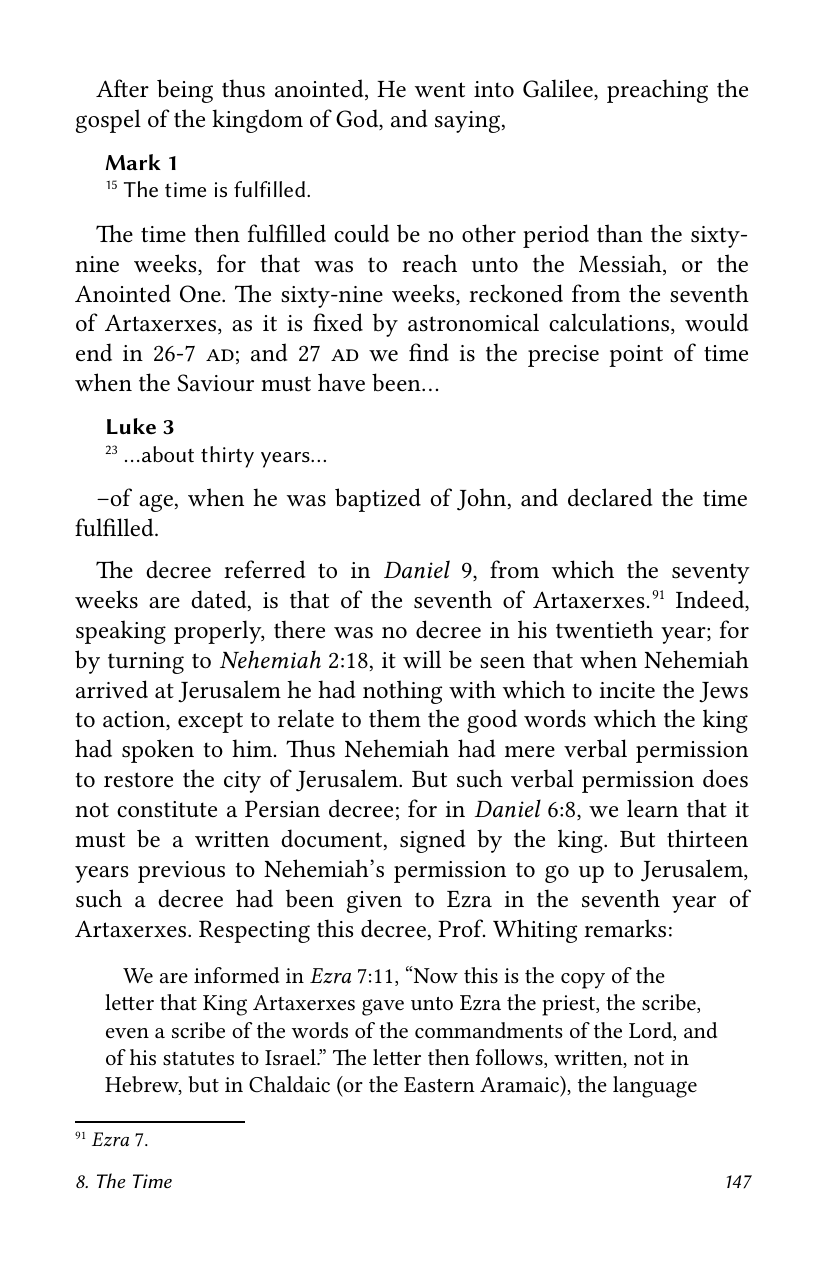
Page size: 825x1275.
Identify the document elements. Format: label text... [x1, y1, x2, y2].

text We are informed in Ezra 7:11, “Now this is the copy of the letter that King Artaxerxes gave unto Ezra the priest, the scribe, even a scribe of the words of the commandments of the Lord, and of his statutes to Israel.” The letter then follows, written, not in Hebrew, but in Chaldaic (or the Eastern Aramaic), the language [105, 963, 720, 1098]
text The decree referred to in Daniel 9, from which the seventy weeks are dated, is that of the seventh of Artaxerxes. Indeed, speaking properly, there was no decree in his twentieth year; for by turning to Nehemiah 2:18, it will be seen that when Nehemiah arrived at Jerusalem he had nothing with which to incite the Jews to action, except to relate to them the good words which the king had spoken to him. Thus Nehemiah had mere verbal permission to restore the city of Jerusalem. But such verbal permission does not constitute a Persian decree; for in Daniel 6:8, we learn that it must be a written document, signed by the king. But thirteen years previous to Nehemiah’s permission to go up to Jerusalem, such a decree had been given to Ezra in the seventh year of Artaxerxes. Respecting this decree, Prof. Whiting remarks: [75, 556, 750, 943]
text Luke 3 [105, 414, 750, 440]
text The time then fulfilled could be no other period than the sixty-nine weeks, for that was to reach unto the Messiah, or the Anointed One. The sixty-nine weeks, reckoned from the seventh of Artaxerxes, as it is fixed by astronomical calculations, would end in 26-7 AD; and 27 AD we find is the precise point of time when the Saviour must have been… [75, 220, 750, 398]
text 23 ...about thirty years... [105, 442, 720, 468]
text Mark 1 [105, 150, 750, 176]
text After being thus anointed, He went into Galilee, preaching the gospel of the kingdom of God, and saying, [75, 75, 750, 133]
text 15 The time is fulfilled. [105, 177, 720, 203]
text Ezra 7. [75, 1128, 750, 1152]
text –of age, when he was baptized of John, and declared the time fulfilled. [75, 484, 750, 543]
